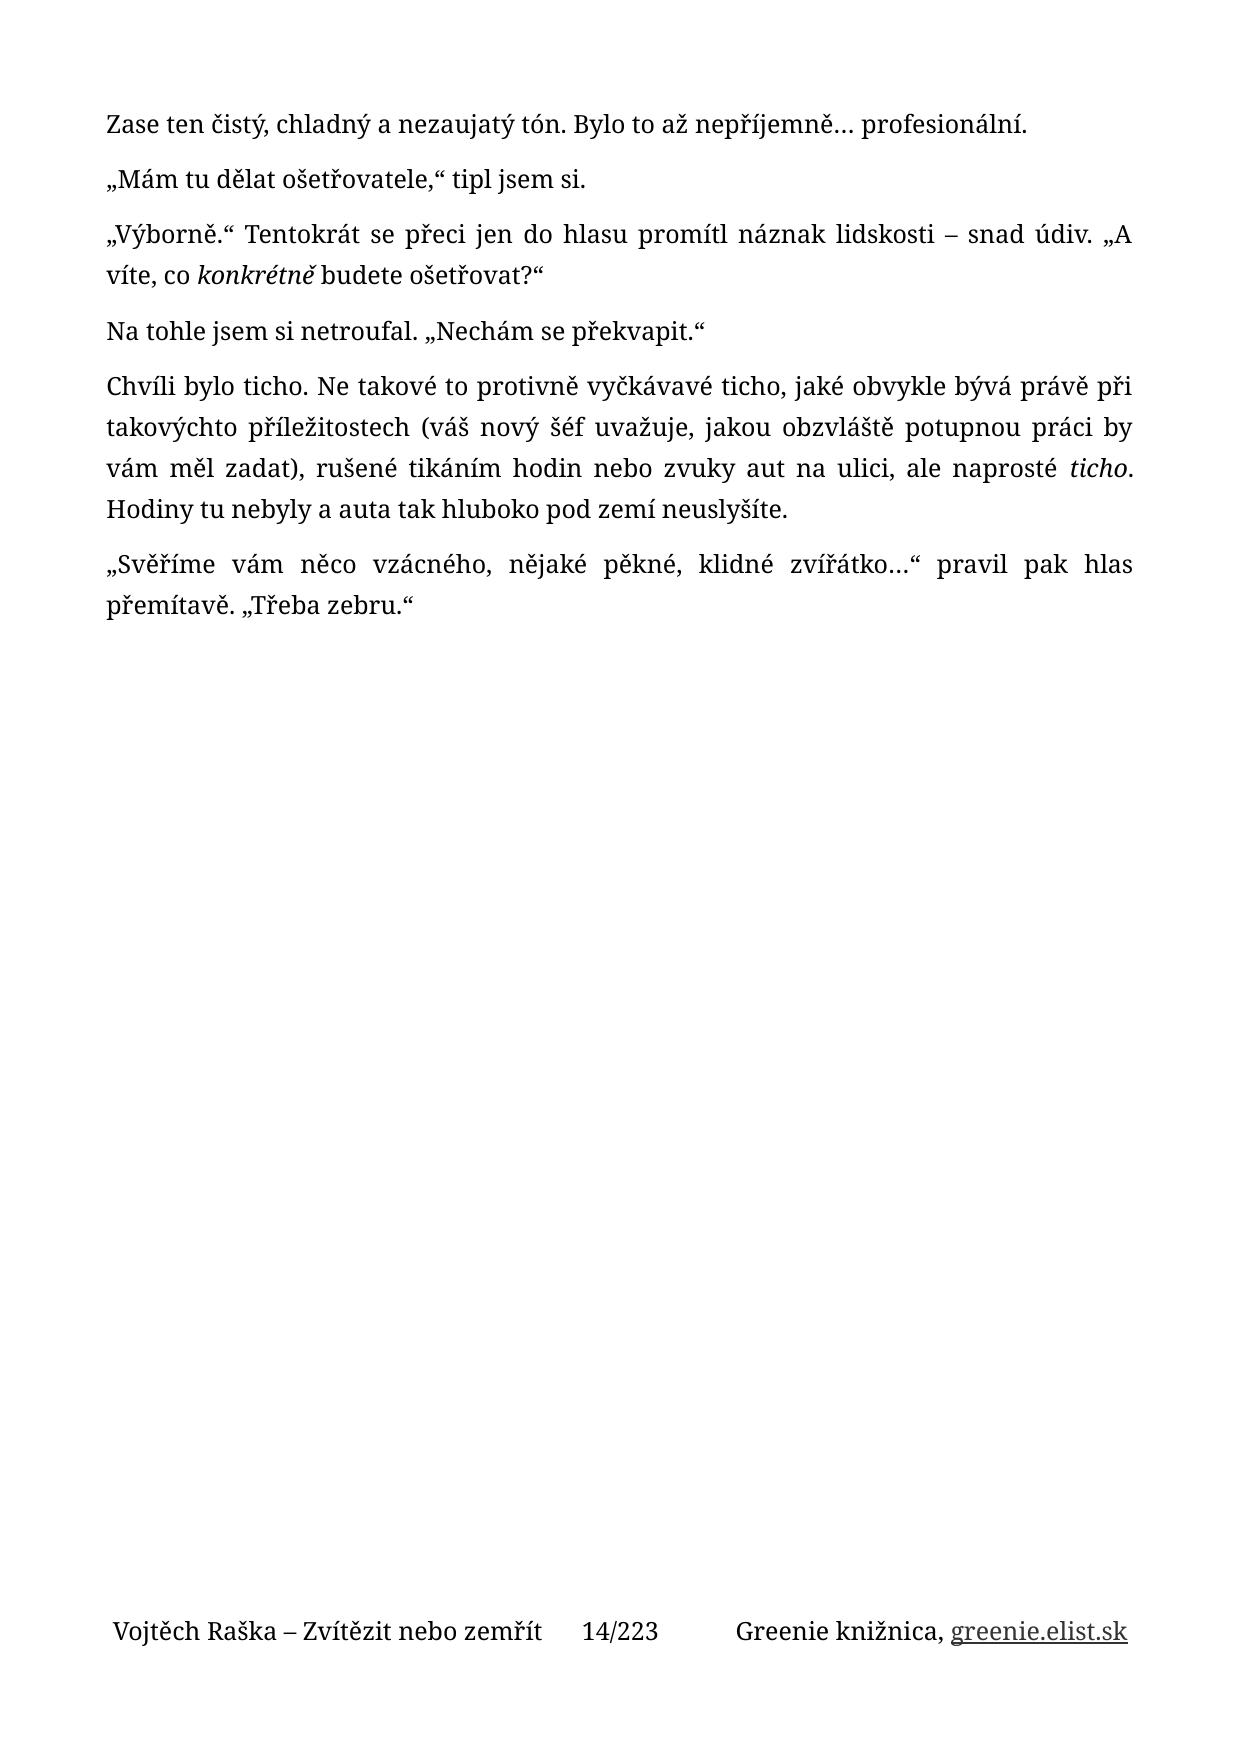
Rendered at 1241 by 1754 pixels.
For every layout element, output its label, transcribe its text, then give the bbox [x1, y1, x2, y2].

text „Výborně.“ Tentokrát se přeci jen do hlasu promítl náznak lidskosti – snad údiv. „A víte, co konkrétně budete ošetřovat?“ [106, 217, 1134, 292]
text „Svěříme vám něco vzácného, nějaké pěkné, klidné zvířátko…“ pravil pak hlas přemítavě. „Třeba zebru.“ [106, 547, 1134, 622]
text „Mám tu dělat ošetřovatele,“ tipl jsem si. [106, 162, 1134, 196]
text Na tohle jsem si netroufal. „Nechám se překvapit.“ [106, 313, 1134, 347]
text Chvíli bylo ticho. Ne takové to protivně vyčkávavé ticho, jaké obvykle bývá právě při takovýchto příležitostech (váš nový šéf uvažuje, jakou obzvláště potupnou práci by vám měl zadat), rušené tikáním hodin nebo zvuky aut na ulici, ale naprosté ticho. Hodiny tu nebyly a auta tak hluboko pod zemí neuslyšíte. [106, 369, 1134, 525]
text Zase ten čistý, chladný a nezaujatý tón. Bylo to až nepříjemně… profesionální. [106, 106, 1134, 140]
